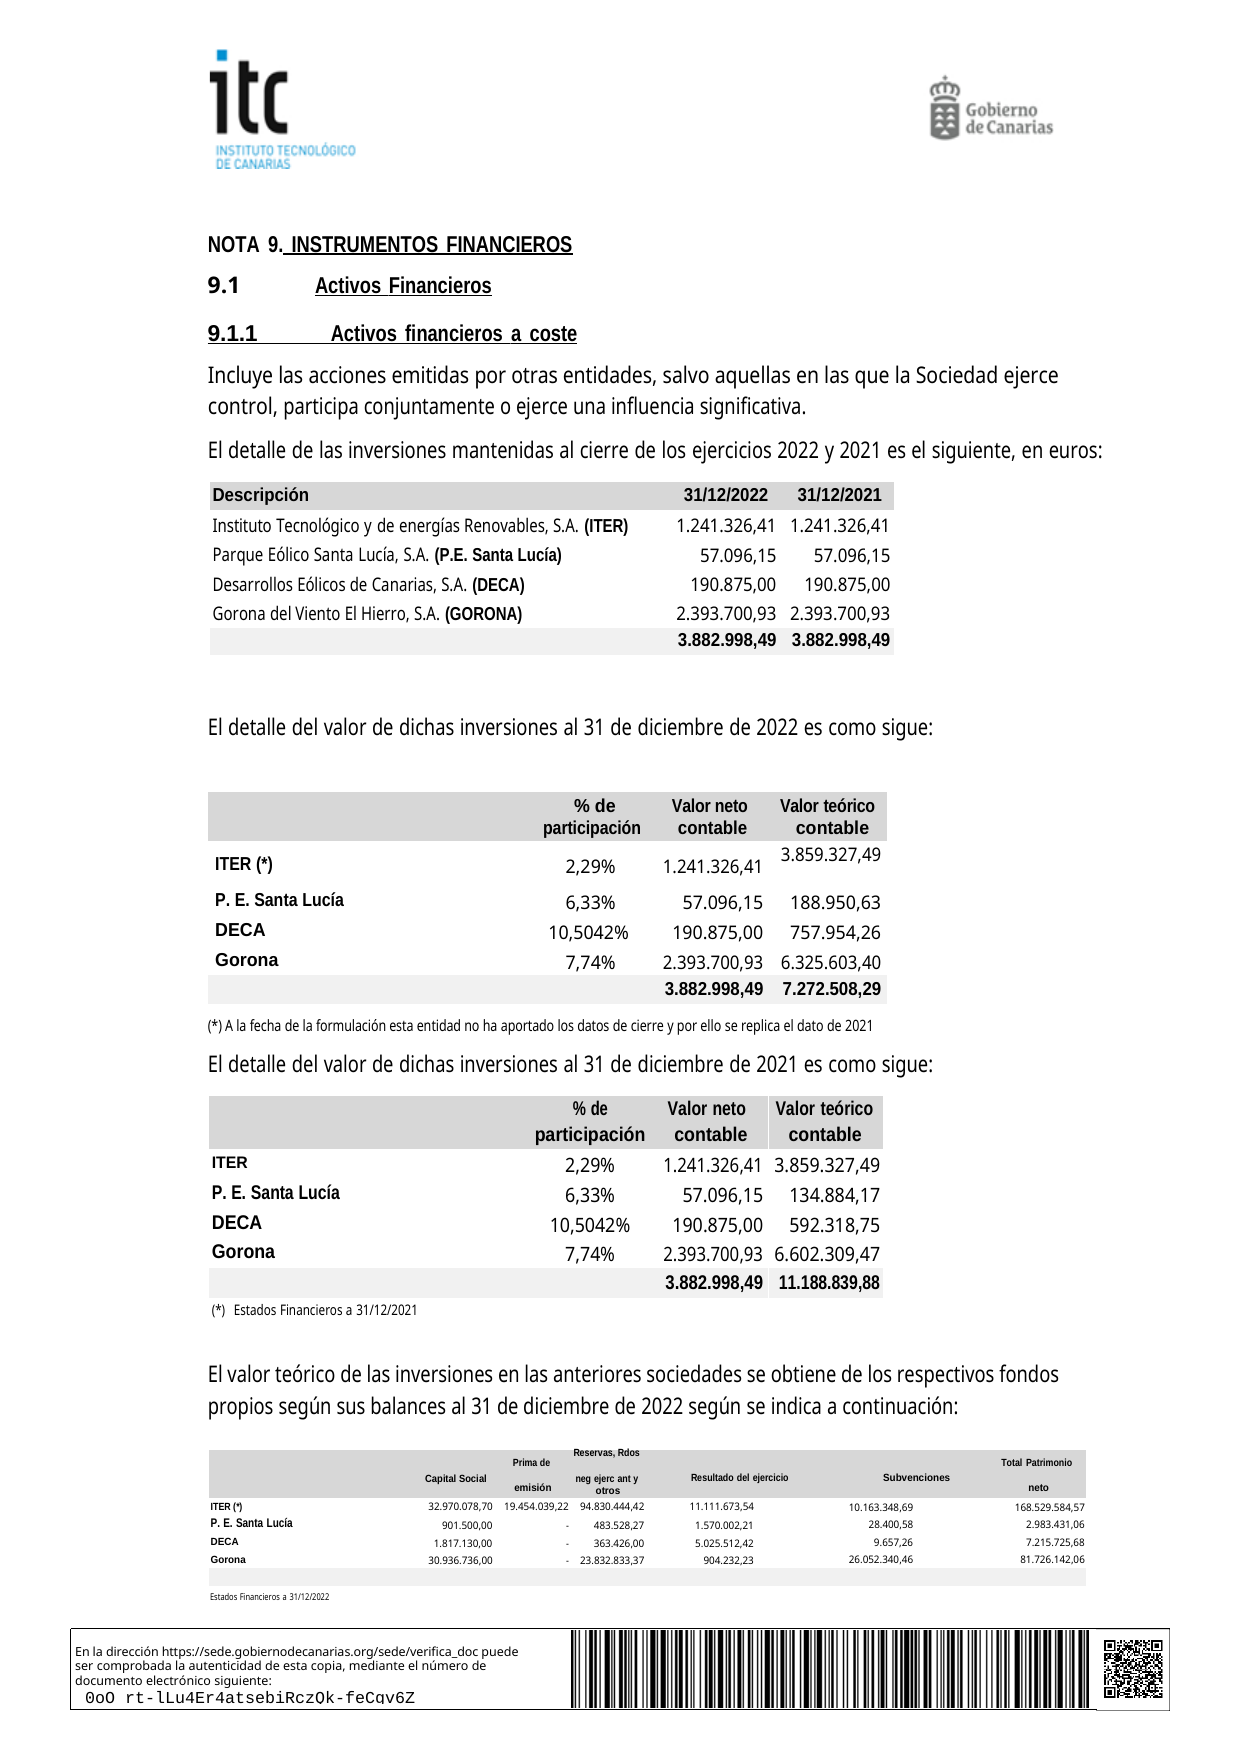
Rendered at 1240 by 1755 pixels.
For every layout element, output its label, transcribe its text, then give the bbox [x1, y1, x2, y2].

table_cell [769, 1298, 883, 1321]
table_cell 2.393.700,93 [787, 597, 894, 628]
table_cell [670, 1568, 804, 1586]
table_cell 3.882.998,49 [654, 1268, 768, 1298]
table_cell Gorona [209, 1550, 364, 1568]
table_cell 10,5042% [443, 915, 656, 945]
table_cell 1.241.326,41 [656, 841, 771, 882]
table_cell DECA [209, 1533, 364, 1550]
table_cell [210, 628, 650, 655]
table_cell 901.500,00 [364, 1515, 501, 1533]
table_header Valor neto contable [656, 792, 771, 841]
table_cell 190.875,00 [656, 915, 771, 945]
table_cell 3.882.998,49 [787, 628, 894, 655]
table_cell 1.241.326,41 [654, 1149, 768, 1178]
table_cell P. E. Santa Lucía [209, 1178, 478, 1208]
table_cell Gorona del Viento El Hierro, S.A. (GORONA) [210, 597, 650, 628]
table_cell 11.188.839,88 [769, 1268, 883, 1298]
table_header Descripción [210, 482, 650, 510]
list Activos financieros a coste [207, 320, 1181, 347]
table_cell 190.875,00 [650, 568, 787, 597]
table_cell 3.882.998,49 [656, 975, 771, 1004]
table_header Valor neto contable [654, 1096, 768, 1149]
table_cell [577, 1568, 670, 1586]
table_cell - [501, 1533, 577, 1550]
table_cell 1.241.326,41 [650, 510, 787, 538]
table_cell 7,74% [443, 945, 656, 974]
table_cell [364, 1568, 501, 1586]
table_cell ITER (*) [208, 841, 443, 882]
table_cell 190.875,00 [654, 1208, 768, 1238]
table_cell Parque Eólico Santa Lucía, S.A. (P.E. Santa Lucía) [210, 538, 650, 567]
table_cell [209, 1568, 364, 1586]
table_cell 7.215.725,68 [967, 1533, 1086, 1550]
table_cell 11.111.673,54 [670, 1498, 804, 1515]
table_cell 592.318,75 [769, 1208, 883, 1238]
table_header [209, 1096, 478, 1149]
table_cell 81.726.142,06 [967, 1550, 1086, 1568]
table_cell [654, 1298, 768, 1321]
table_cell 168.529.584,57 [967, 1498, 1086, 1515]
table_cell Instituto Tecnológico y de energías Renovables, S.A. (ITER) [210, 510, 650, 538]
table_cell 5.025.512,42 [670, 1533, 804, 1550]
table_cell 2.983.431,06 [967, 1515, 1086, 1533]
table_header [208, 792, 443, 841]
table_cell 3.859.327,49 [771, 841, 887, 882]
text (*) A la fecha de la formulación esta entidad no ha aportado los datos de cierre y por ello se replica el dato de 2021 [208, 1015, 1181, 1036]
table_header 31/12/2022 [650, 482, 787, 510]
table_cell 904.232,23 [670, 1550, 804, 1568]
table_cell Desarrollos Eólicos de Canarias, S.A. (DECA) [210, 568, 650, 597]
table_cell 57.096,15 [650, 538, 787, 567]
table_cell DECA [208, 915, 443, 945]
table_cell [443, 975, 656, 1004]
table_header Prima de Reservas, Rdos Total Patrimonio Capital Social emisión neg ejerc ant y Resultado del ejercicio Subvenciones neto otros [209, 1450, 1086, 1498]
table_cell 28.400,58 [804, 1515, 967, 1533]
table_cell 6.602.309,47 [769, 1238, 883, 1268]
table_cell 190.875,00 [787, 568, 894, 597]
text El valor teórico de las inversiones en las anteriores sociedades se obtiene de los respectivos fondos propios según sus balances al 31 de diciembre de 2022 según se indica a continuación: [208, 1358, 1088, 1421]
table_cell [967, 1568, 1086, 1586]
table_cell 1.817.130,00 [364, 1533, 501, 1550]
table_cell [501, 1568, 577, 1586]
table_cell - [501, 1515, 577, 1533]
table_cell DECA [209, 1208, 478, 1238]
table_cell 7,74% [478, 1238, 654, 1268]
table_cell 2,29% [478, 1149, 654, 1178]
table_cell 19.454.039,22 [501, 1498, 577, 1515]
table_cell 57.096,15 [787, 538, 894, 567]
table_cell 6,33% [478, 1178, 654, 1208]
text El detalle del valor de dichas inversiones al 31 de diciembre de 2021 es como sigue: [208, 1048, 1181, 1079]
table_cell ITER [209, 1149, 478, 1178]
table_cell (*) Estados Financieros a 31/12/2021 [209, 1298, 478, 1321]
table_cell ITER (*) [209, 1498, 364, 1515]
table_header % de participación [443, 792, 656, 841]
table_cell 2.393.700,93 [656, 945, 771, 974]
text El detalle del valor de dichas inversiones al 31 de diciembre de 2022 es como sigue: [208, 711, 1181, 742]
text Estados Financieros a 31/12/2022 [210, 1590, 1181, 1603]
table_cell 2.393.700,93 [650, 597, 787, 628]
table_header Valor teórico contable [771, 792, 887, 841]
table_cell 188.950,63 [771, 882, 887, 915]
table_cell P. E. Santa Lucía [209, 1515, 364, 1533]
table_cell 6.325.603,40 [771, 945, 887, 974]
table_cell 57.096,15 [656, 882, 771, 915]
table_cell 2.393.700,93 [654, 1238, 768, 1268]
subtitle NOTA 9. INSTRUMENTOS FINANCIEROS [208, 231, 1181, 257]
table_header Valor teórico contable [769, 1096, 883, 1149]
table_cell 1.570.002,21 [670, 1515, 804, 1533]
table_cell 1.241.326,41 [787, 510, 894, 538]
table_cell P. E. Santa Lucía [208, 882, 443, 915]
table_cell - [501, 1550, 577, 1568]
text El detalle de las inversiones mantenidas al cierre de los ejercicios 2022 y 2021 es el siguiente, en euros: [208, 434, 1181, 465]
table_cell 2,29% [443, 841, 656, 882]
table_cell 30.936.736,00 [364, 1550, 501, 1568]
table_cell 483.528,27 [577, 1515, 670, 1533]
table_cell [209, 1268, 478, 1298]
table_cell [478, 1298, 654, 1321]
table_header 31/12/2021 [787, 482, 894, 510]
table_cell [804, 1568, 967, 1586]
table_cell 134.884,17 [769, 1178, 883, 1208]
table_cell 6,33% [443, 882, 656, 915]
table_cell 26.052.340,46 [804, 1550, 967, 1568]
table_cell 3.882.998,49 [650, 628, 787, 655]
table_cell 10,5042% [478, 1208, 654, 1238]
table_cell 7.272.508,29 [771, 975, 887, 1004]
table_cell Gorona [208, 945, 443, 974]
table_cell 94.830.444,42 [577, 1498, 670, 1515]
table_cell 3.859.327,49 [769, 1149, 883, 1178]
table_cell 10.163.348,69 [804, 1498, 967, 1515]
table_cell [478, 1268, 654, 1298]
table_cell [208, 975, 443, 1004]
text Incluye las acciones emitidas por otras entidades, salvo aquellas en las que la Sociedad ejerce control, participa conjuntamente o ejerce una influencia significativa. [208, 359, 1088, 422]
table_cell Gorona [209, 1238, 478, 1268]
table_cell 9.657,26 [804, 1533, 967, 1550]
table_cell 32.970.078,70 [364, 1498, 501, 1515]
table_cell 363.426,00 [577, 1533, 670, 1550]
table_cell 23.832.833,37 [577, 1550, 670, 1568]
table_cell 757.954,26 [771, 915, 887, 945]
table_header % de participación [478, 1096, 654, 1149]
list Activos Financieros [207, 269, 1181, 300]
table_cell 57.096,15 [654, 1178, 768, 1208]
